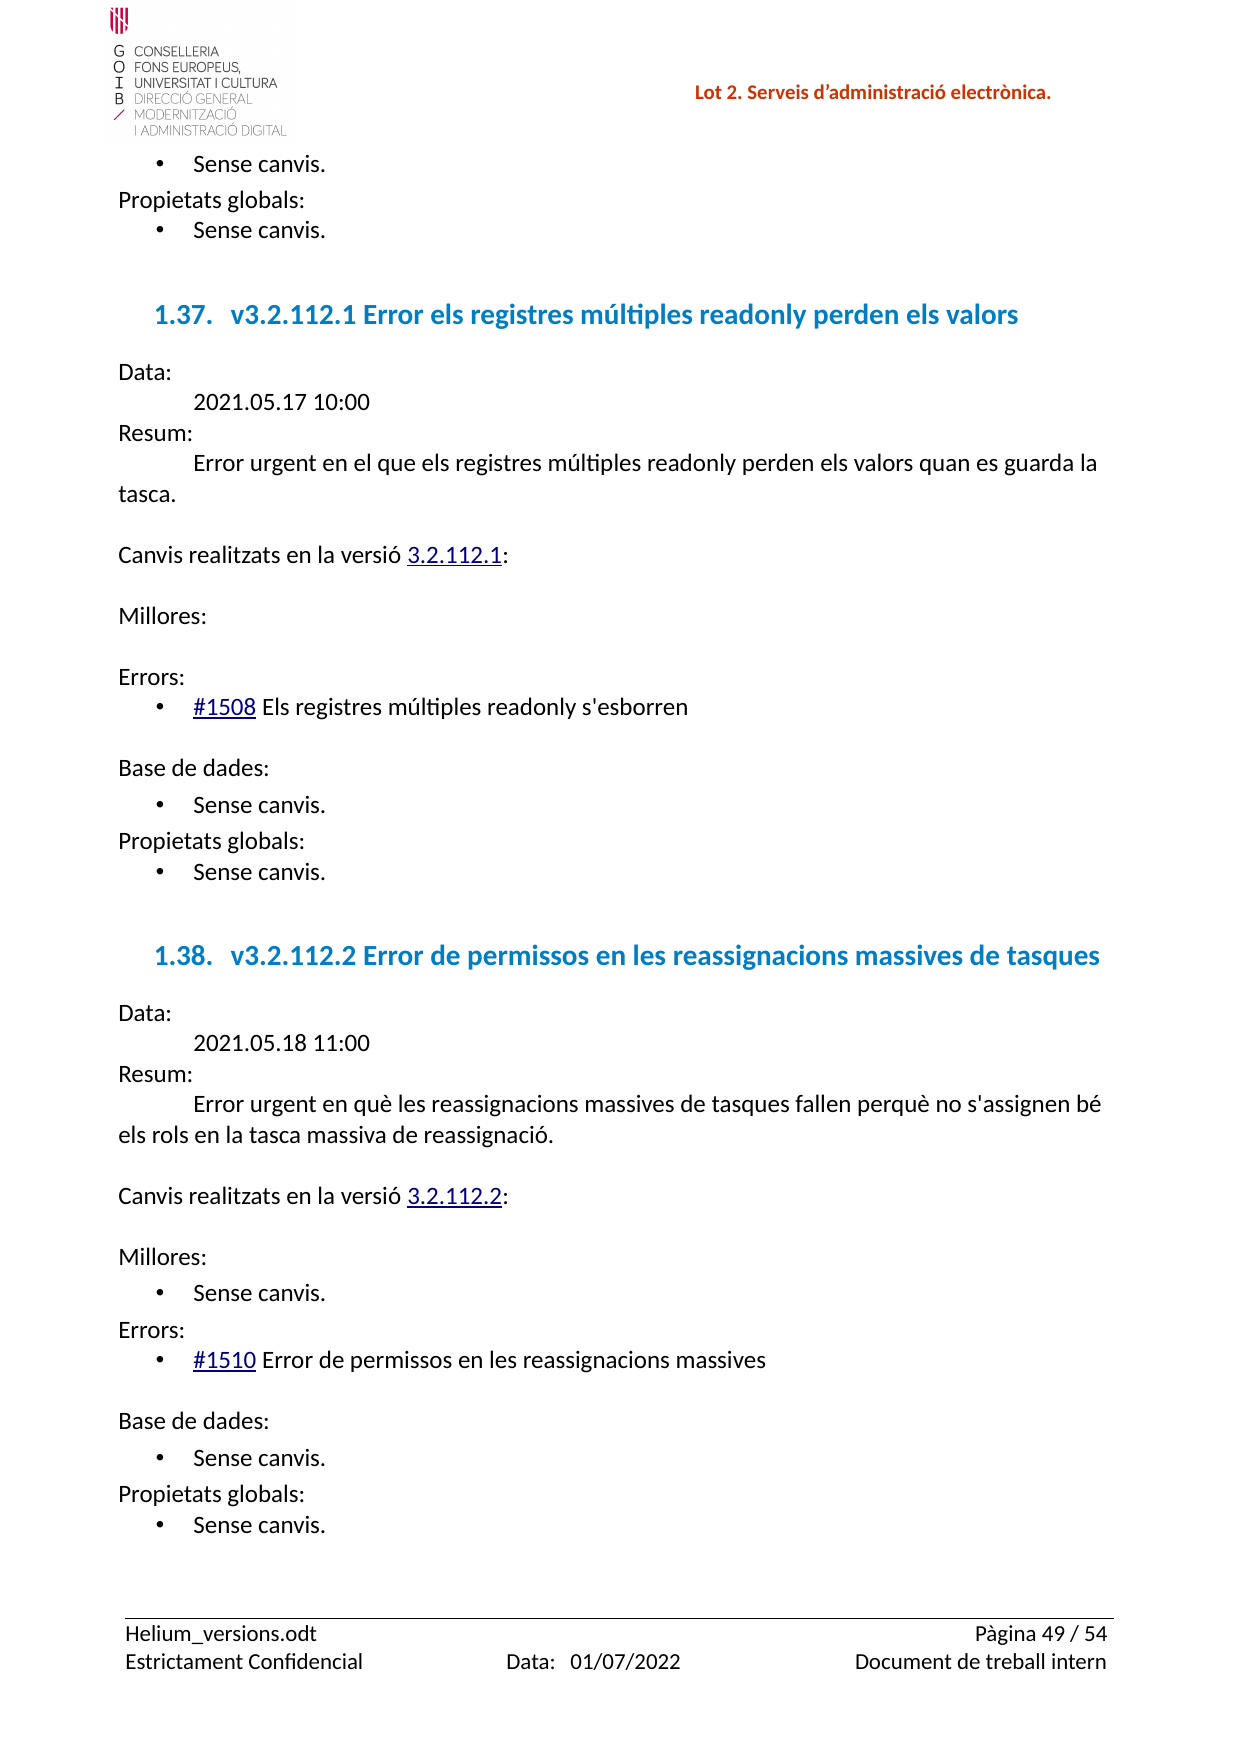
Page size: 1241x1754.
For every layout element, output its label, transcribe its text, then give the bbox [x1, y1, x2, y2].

text Propietats globals: [118, 1478, 1122, 1509]
text Errors: [118, 661, 1122, 691]
list Sense canvis. [156, 1442, 1122, 1472]
text Error urgent en el que els registres múltiples readonly perden els valors quan es guarda la tasca. [118, 447, 1122, 508]
list Sense canvis. [156, 789, 1122, 819]
text Millores: [118, 600, 1122, 630]
text Propietats globals: [118, 184, 1122, 215]
list Sense canvis. [156, 1277, 1122, 1308]
text Errors: [118, 1314, 1122, 1344]
subtitle v3.2.112.1 Error els registres múltiples readonly perden els valors [153, 296, 1122, 332]
text Resum: [118, 1058, 1122, 1088]
text Base de dades: [118, 1405, 1122, 1436]
text Base de dades: [118, 752, 1122, 783]
text Resum: [118, 417, 1122, 447]
text Error urgent en què les reassignacions massives de tasques fallen perquè no s'assignen bé els rols en la tasca massiva de reassignació. [118, 1088, 1122, 1149]
list Sense canvis. [156, 215, 1122, 245]
subtitle v3.2.112.2 Error de permissos en les reassignacions massives de tasques [153, 937, 1122, 973]
text 2021.05.17 10:00 [118, 386, 1122, 417]
text Data: [118, 356, 1122, 386]
text Propietats globals: [118, 825, 1122, 856]
list Sense canvis. [156, 148, 1122, 178]
list #1508 Els registres múltiples readonly s'esborren [156, 691, 1122, 722]
text Canvis realitzats en la versió 3.2.112.1: [118, 539, 1122, 569]
text Millores: [118, 1241, 1122, 1271]
picture [100, 0, 297, 144]
list Sense canvis. [156, 856, 1122, 886]
text 2021.05.18 11:00 [118, 1027, 1122, 1058]
text Canvis realitzats en la versió 3.2.112.2: [118, 1180, 1122, 1210]
list #1510 Error de permissos en les reassignacions massives [156, 1344, 1122, 1375]
list Sense canvis. [156, 1509, 1122, 1539]
text Data: [118, 997, 1122, 1027]
